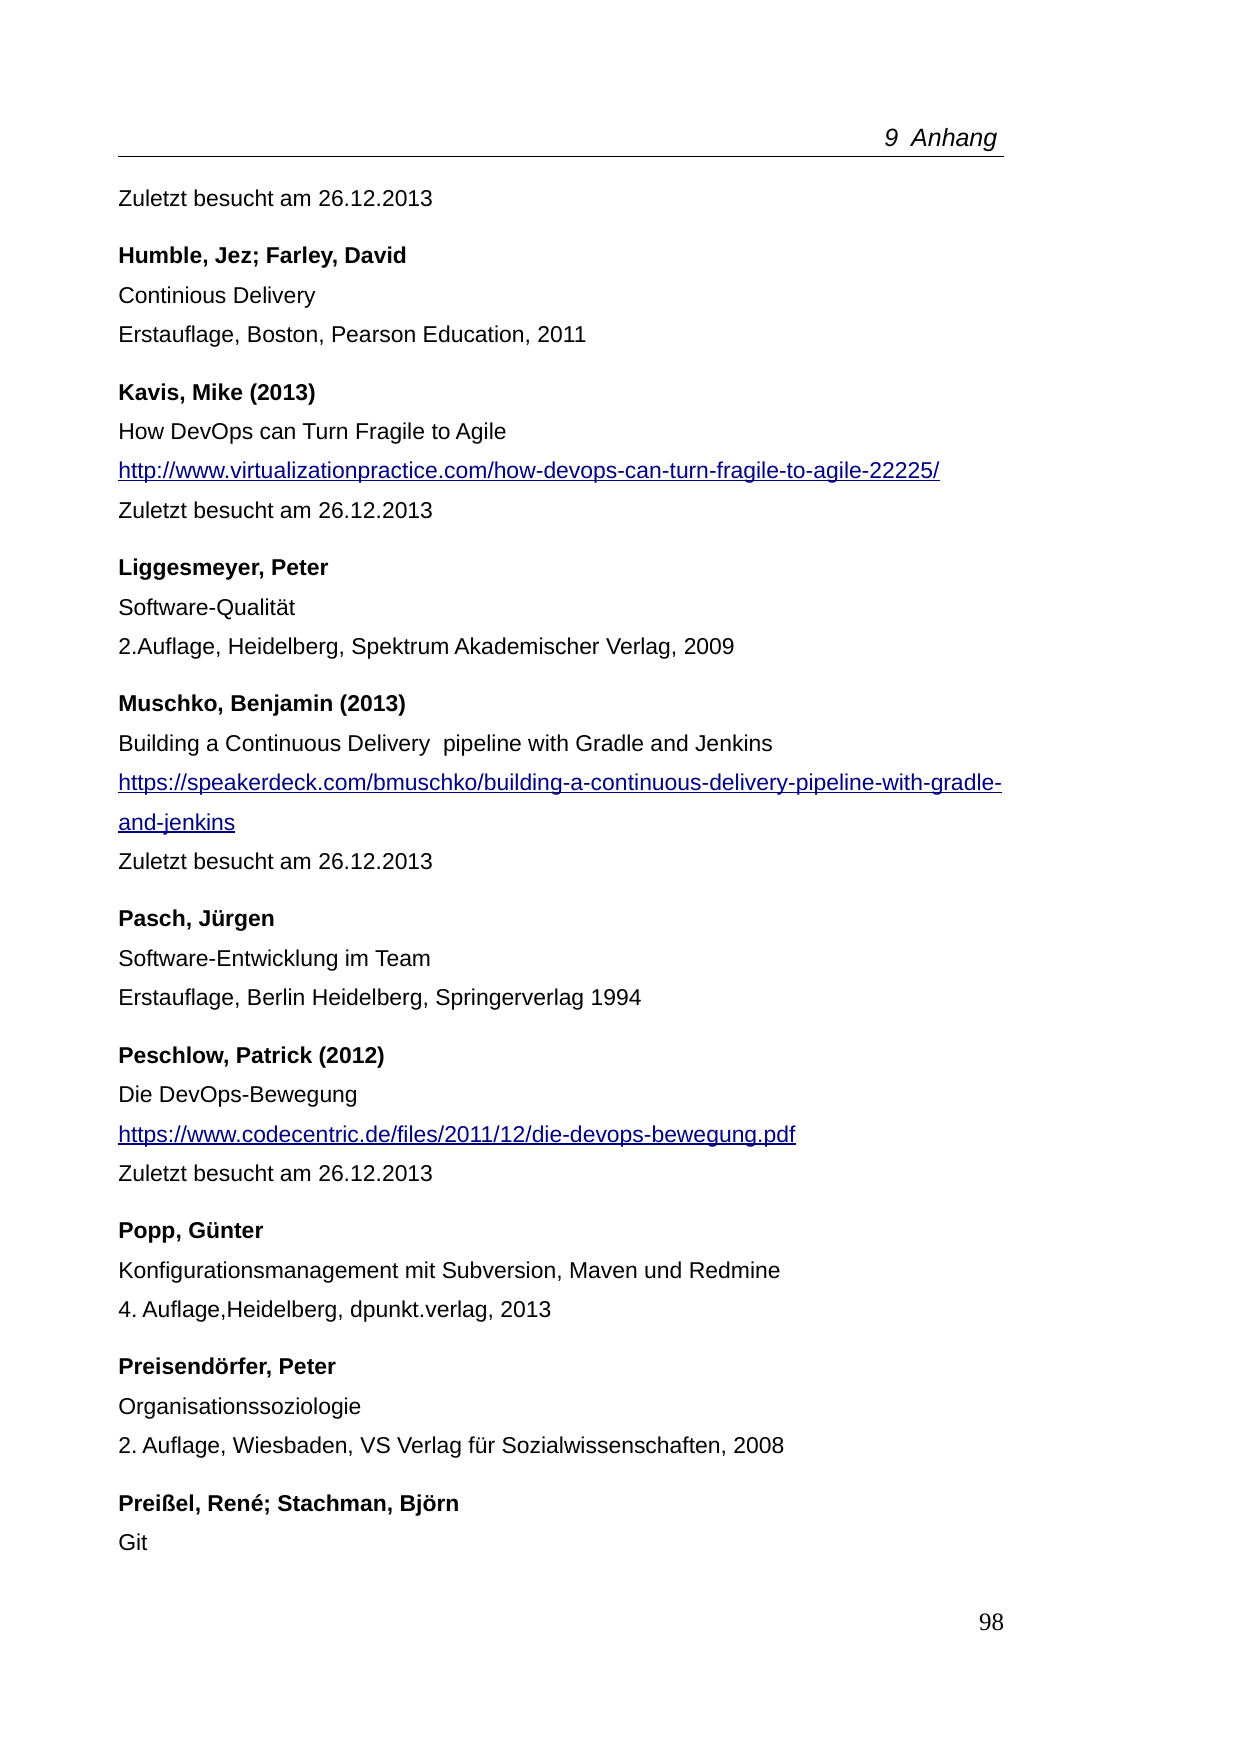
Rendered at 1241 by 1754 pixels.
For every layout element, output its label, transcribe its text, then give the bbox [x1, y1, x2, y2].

text Liggesmeyer, Peter Software-Qualität 2.Auflage, Heidelberg, Spektrum Akademischer Verlag, 2009 [118, 554, 1004, 659]
text Zuletzt besucht am 26.12.2013 [118, 185, 1004, 212]
text Peschlow, Patrick (2012) Die DevOps-Bewegung https://www.codecentric.de/files/2011/12/die-devops-bewegung.pdf Zuletzt besucht am 26.12.2013 [118, 1042, 1004, 1186]
text Kavis, Mike (2013) How DevOps can Turn Fragile to Agile http://www.virtualizationpractice.com/how-devops-can-turn-fragile-to-agile-22225/ Zuletzt besucht am 26.12.2013 [118, 378, 1004, 523]
text Preisendörfer, Peter Organisationssoziologie 2. Auflage, Wiesbaden, VS Verlag für Sozialwissenschaften, 2008 [118, 1353, 1004, 1459]
text Popp, Günter Konfigurationsmanagement mit Subversion, Maven und Redmine 4. Auflage,Heidelberg, dpunkt.verlag, 2013 [118, 1217, 1004, 1322]
text Humble, Jez; Farley, David Continious Delivery Erstauflage, Boston, Pearson Education, 2011 [118, 242, 1004, 348]
text Pasch, Jürgen Software-Entwicklung im Team Erstauflage, Berlin Heidelberg, Springerverlag 1994 [118, 905, 1004, 1011]
text Muschko, Benjamin (2013) Building a Continuous Delivery pipeline with Gradle and Jenkins https://speakerdeck.com/bmuschko/building-a-continuous-delivery-pipeline-with-gradle-and-jenkins Zuletzt besucht am 26.12.2013 [118, 690, 1004, 874]
text Preißel, René; Stachman, Björn Git [118, 1489, 1004, 1555]
